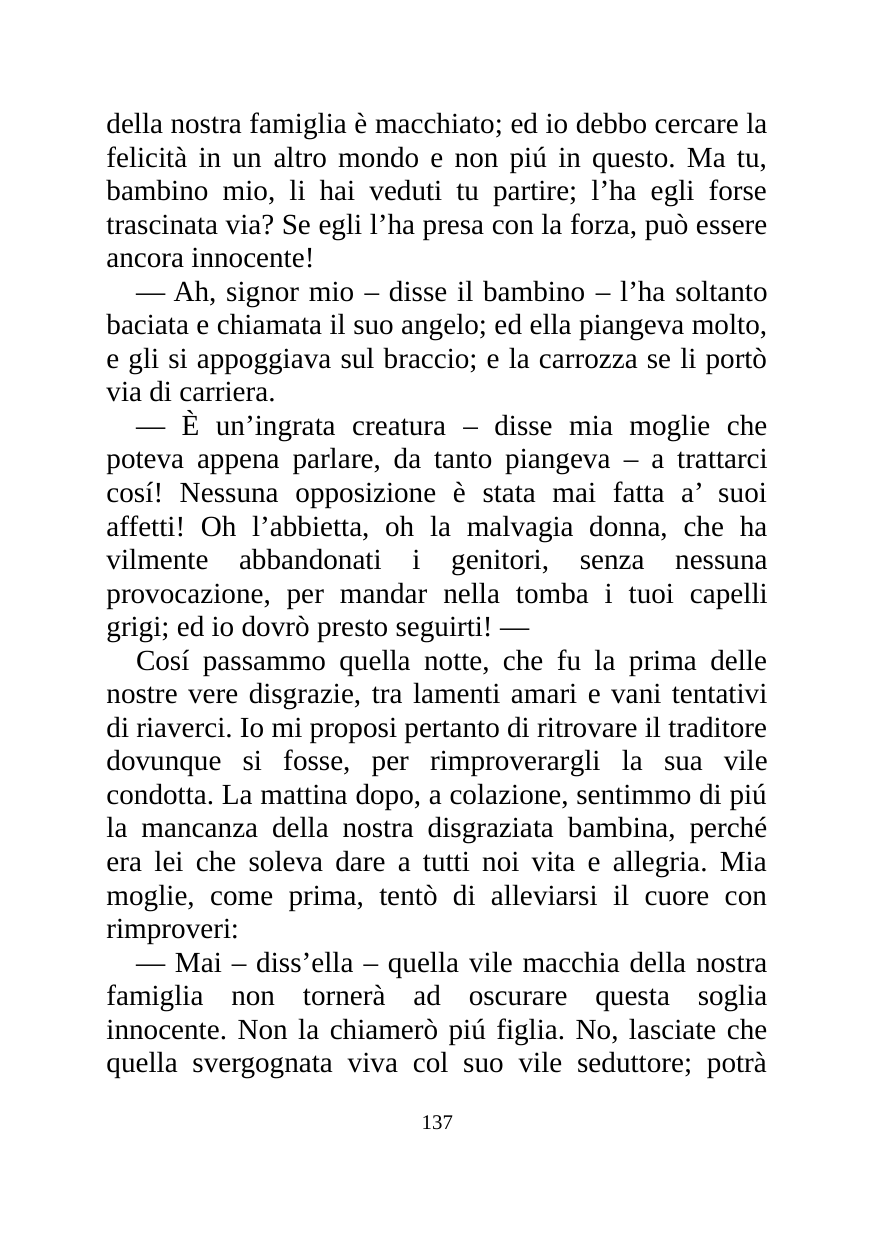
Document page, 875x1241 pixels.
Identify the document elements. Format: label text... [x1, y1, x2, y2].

text Cosí passammo quella notte, che fu la prima delle nostre vere disgrazie, tra lamenti amari e vani tentativi di riaverci. Io mi proposi pertanto di ritrovare il traditore dovunque si fosse, per rimproverargli la sua vile condotta. La mattina dopo, a colazione, sentimmo di piú la mancanza della nostra disgraziata bambina, perché era lei che soleva dare a tutti noi vita e allegria. Mia moglie, come prima, tentò di alleviarsi il cuore con rimproveri: [106, 643, 768, 945]
text — Ah, signor mio – disse il bambino – l’ha soltanto baciata e chiamata il suo angelo; ed ella piangeva molto, e gli si appoggiava sul braccio; e la carrozza se li portò via di carriera. [106, 274, 768, 408]
text della nostra famiglia è macchiato; ed io debbo cercare la felicità in un altro mondo e non piú in questo. Ma tu, bambino mio, li hai veduti tu partire; l’ha egli forse trascinata via? Se egli l’ha presa con la forza, può essere ancora innocente! [106, 106, 768, 274]
text — È un’ingrata creatura – disse mia moglie che poteva appena parlare, da tanto piangeva – a trattarci cosí! Nessuna opposizione è stata mai fatta a’ suoi affetti! Oh l’abbietta, oh la malvagia donna, che ha vilmente abbandonati i genitori, senza nessuna provocazione, per mandar nella tomba i tuoi capelli grigi; ed io dovrò presto seguirti! — [106, 408, 768, 643]
text — Mai – diss’ella – quella vile macchia della nostra famiglia non tornerà ad oscurare questa soglia innocente. Non la chiamerò piú figlia. No, lasciate che quella svergognata viva col suo vile seduttore; potrà [106, 945, 768, 1079]
